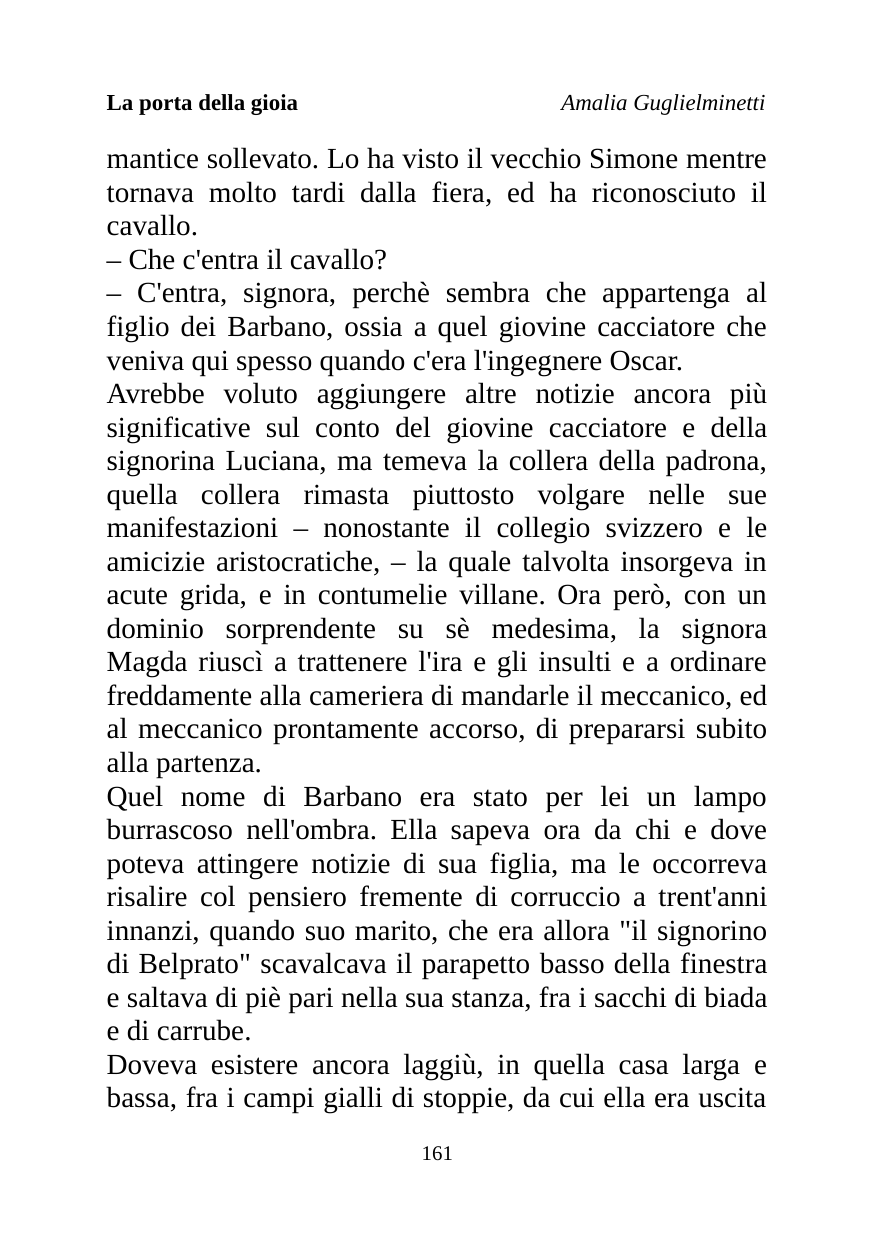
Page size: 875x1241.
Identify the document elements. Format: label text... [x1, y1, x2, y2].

text mantice sollevato. Lo ha visto il vecchio Simone mentre tornava molto tardi dalla fiera, ed ha riconosciuto il cavallo. [106, 141, 768, 242]
text – Che c'entra il cavallo? [106, 242, 768, 276]
text Doveva esistere ancora laggiù, in quella casa larga e bassa, fra i campi gialli di stoppie, da cui ella era uscita [106, 1047, 768, 1114]
text Quel nome di Barbano era stato per lei un lampo burrascoso nell'ombra. Ella sapeva ora da chi e dove poteva attingere notizie di sua figlia, ma le occorreva risalire col pensiero fremente di corruccio a trent'anni innanzi, quando suo marito, che era allora "il signorino di Belprato" scavalcava il parapetto basso della finestra e saltava di piè pari nella sua stanza, fra i sacchi di biada e di carrube. [106, 779, 768, 1047]
text Avrebbe voluto aggiungere altre notizie ancora più significative sul conto del giovine cacciatore e della signorina Luciana, ma temeva la collera della padrona, quella collera rimasta piuttosto volgare nelle sue manifestazioni – nonostante il collegio svizzero e le amicizie aristocratiche, – la quale talvolta insorgeva in acute grida, e in contumelie villane. Ora però, con un dominio sorprendente su sè medesima, la signora Magda riuscì a trattenere l'ira e gli insulti e a ordinare freddamente alla cameriera di mandarle il meccanico, ed al meccanico prontamente accorso, di prepararsi subito alla partenza. [106, 376, 768, 779]
text – C'entra, signora, perchè sembra che appartenga al figlio dei Barbano, ossia a quel giovine cacciatore che veniva qui spesso quando c'era l'ingegnere Oscar. [106, 276, 768, 376]
